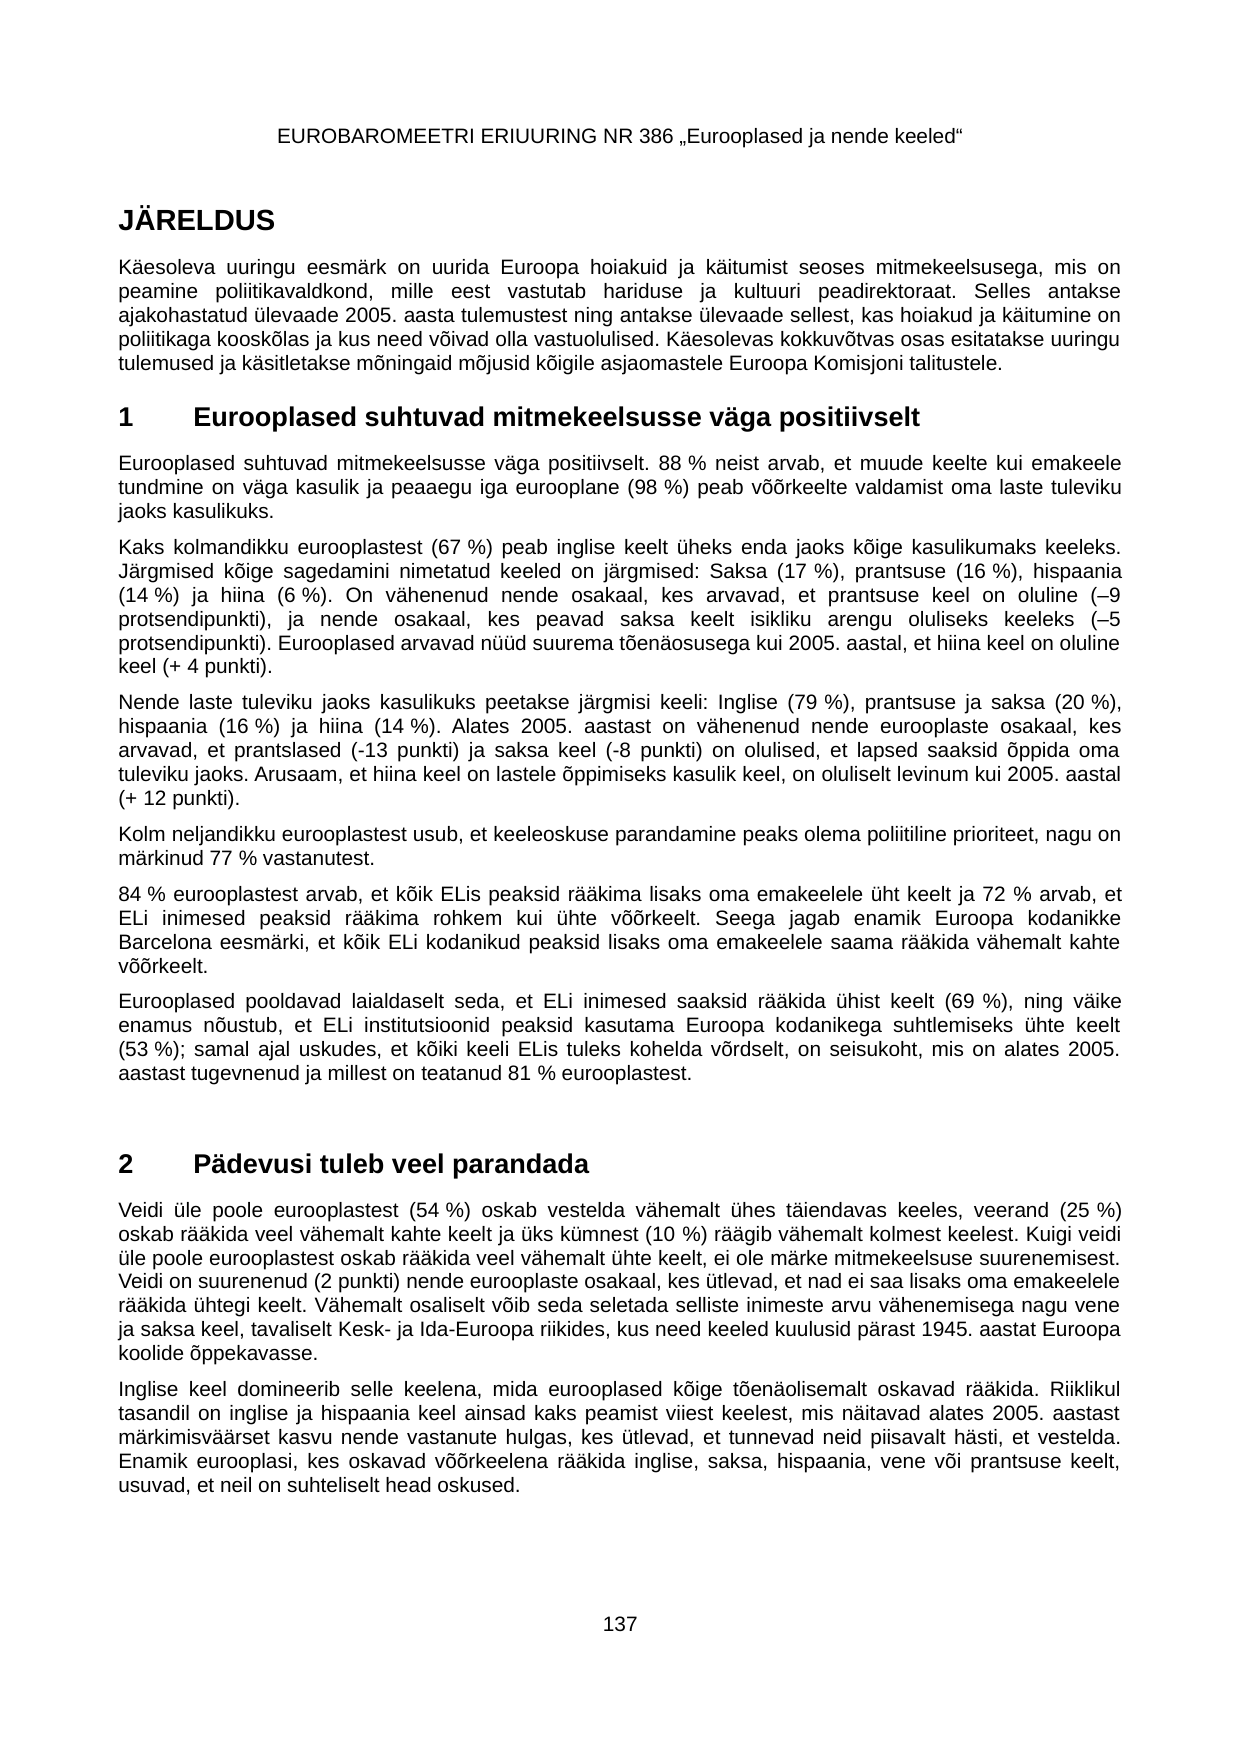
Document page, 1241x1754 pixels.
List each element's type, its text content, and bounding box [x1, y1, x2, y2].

subtitle Eurooplased suhtuvad mitmekeelsusse väga positiivselt [118, 401, 1122, 432]
subtitle Pädevusi tuleb veel parandada [118, 1148, 1122, 1179]
text Kaks kolmandikku eurooplastest (67 %) peab inglise keelt üheks enda jaoks kõige kasulikumaks keeleks. Järgmised kõige sagedamini nimetatud keeled on järgmised: Saksa (17 %), prantsuse (16 %), hispaania (14 %) ja hiina (6 %). On vähenenud nende osakaal, kes arvavad, et prantsuse keel on oluline (–9 protsendipunkti), ja nende osakaal, kes peavad saksa keelt isikliku arengu oluliseks keeleks (–5 protsendipunkti). Eurooplased arvavad nüüd suurema tõenäosusega kui 2005. aastal, et hiina keel on oluline keel (+ 4 punkti). [118, 534, 1122, 678]
text Nende laste tuleviku jaoks kasulikuks peetakse järgmisi keeli: Inglise (79 %), prantsuse ja saksa (20 %), hispaania (16 %) ja hiina (14 %). Alates 2005. aastast on vähenenud nende eurooplaste osakaal, kes arvavad, et prantslased (-13 punkti) ja saksa keel (-8 punkti) on olulised, et lapsed saaksid õppida oma tuleviku jaoks. Arusaam, et hiina keel on lastele õppimiseks kasulik keel, on oluliselt levinum kui 2005. aastal (+ 12 punkti). [118, 690, 1122, 810]
text Käesoleva uuringu eesmärk on uurida Euroopa hoiakuid ja käitumist seoses mitmekeelsusega, mis on peamine poliitikavaldkond, mille eest vastutab hariduse ja kultuuri peadirektoraat. Selles antakse ajakohastatud ülevaade 2005. aasta tulemustest ning antakse ülevaade sellest, kas hoiakud ja käitumine on poliitikaga kooskõlas ja kus need võivad olla vastuolulised. Käesolevas kokkuvõtvas osas esitatakse uuringu tulemused ja käsitletakse mõningaid mõjusid kõigile asjaomastele Euroopa Komisjoni talitustele. [118, 254, 1122, 374]
subtitle JÄRELDUS [118, 202, 1122, 236]
text Veidi üle poole eurooplastest (54 %) oskab vestelda vähemalt ühes täiendavas keeles, veerand (25 %) oskab rääkida veel vähemalt kahte keelt ja üks kümnest (10 %) räägib vähemalt kolmest keelest. Kuigi veidi üle poole eurooplastest oskab rääkida veel vähemalt ühte keelt, ei ole märke mitmekeelsuse suurenemisest. Veidi on suurenenud (2 punkti) nende eurooplaste osakaal, kes ütlevad, et nad ei saa lisaks oma emakeelele rääkida ühtegi keelt. Vähemalt osaliselt võib seda seletada selliste inimeste arvu vähenemisega nagu vene ja saksa keel, tavaliselt Kesk- ja Ida-Euroopa riikides, kus need keeled kuulusid pärast 1945. aastat Euroopa koolide õppekavasse. [118, 1197, 1122, 1365]
text 84 % eurooplastest arvab, et kõik ELis peaksid rääkima lisaks oma emakeelele üht keelt ja 72 % arvab, et ELi inimesed peaksid rääkima rohkem kui ühte võõrkeelt. Seega jagab enamik Euroopa kodanikke Barcelona eesmärki, et kõik ELi kodanikud peaksid lisaks oma emakeelele saama rääkida vähemalt kahte võõrkeelt. [118, 882, 1122, 977]
text Inglise keel domineerib selle keelena, mida eurooplased kõige tõenäolisemalt oskavad rääkida. Riiklikul tasandil on inglise ja hispaania keel ainsad kaks peamist viiest keelest, mis näitavad alates 2005. aastast märkimisväärset kasvu nende vastanute hulgas, kes ütlevad, et tunnevad neid piisavalt hästi, et vestelda. Enamik eurooplasi, kes oskavad võõrkeelena rääkida inglise, saksa, hispaania, vene või prantsuse keelt, usuvad, et neil on suhteliselt head oskused. [118, 1377, 1122, 1497]
text Eurooplased pooldavad laialdaselt seda, et ELi inimesed saaksid rääkida ühist keelt (69 %), ning väike enamus nõustub, et ELi institutsioonid peaksid kasutama Euroopa kodanikega suhtlemiseks ühte keelt (53 %); samal ajal uskudes, et kõiki keeli ELis tuleks kohelda võrdselt, on seisukoht, mis on alates 2005. aastast tugevnenud ja millest on teatanud 81 % eurooplastest. [118, 989, 1122, 1085]
text Eurooplased suhtuvad mitmekeelsusse väga positiivselt. 88 % neist arvab, et muude keelte kui emakeele tundmine on väga kasulik ja peaaegu iga eurooplane (98 %) peab võõrkeelte valdamist oma laste tuleviku jaoks kasulikuks. [118, 451, 1122, 523]
text Kolm neljandikku eurooplastest usub, et keeleoskuse parandamine peaks olema poliitiline prioriteet, nagu on märkinud 77 % vastanutest. [118, 822, 1122, 870]
